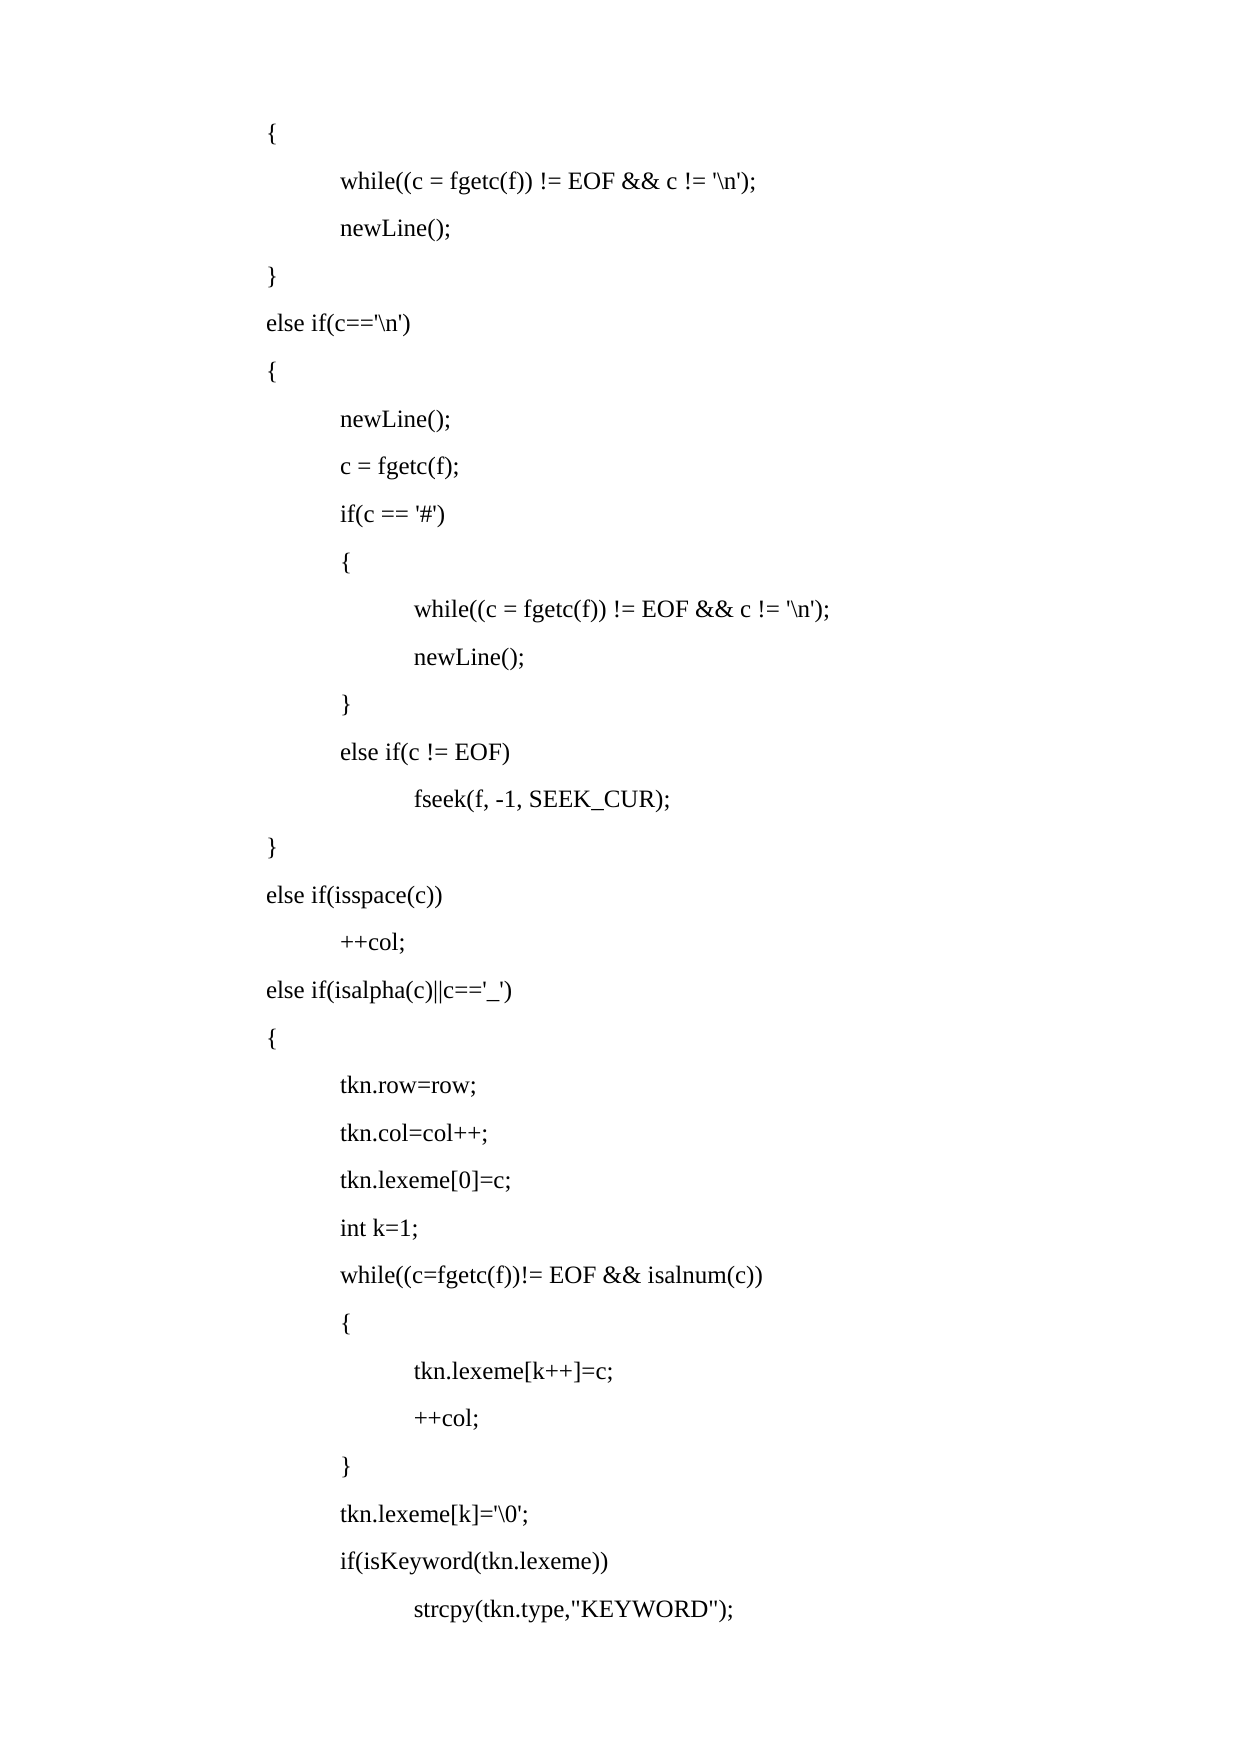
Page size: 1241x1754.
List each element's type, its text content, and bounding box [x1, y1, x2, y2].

text if(isKeyword(tkn.lexeme)) [118, 1546, 1122, 1575]
text c = fgetc(f); [118, 451, 1122, 480]
text fseek(f, -1, SEEK_CUR); [118, 784, 1122, 813]
text { [118, 356, 1122, 385]
text tkn.col=col++; [118, 1118, 1122, 1147]
text else if(c != EOF) [118, 737, 1122, 766]
text else if(isalpha(c)||c=='_') [118, 975, 1122, 1004]
text while((c = fgetc(f)) != EOF && c != '\n'); [118, 166, 1122, 194]
text } [118, 689, 1122, 718]
text newLine(); [118, 404, 1122, 432]
text } [118, 832, 1122, 861]
text newLine(); [118, 642, 1122, 671]
text } [118, 261, 1122, 290]
text } [118, 1451, 1122, 1480]
text ++col; [118, 927, 1122, 956]
text tkn.row=row; [118, 1070, 1122, 1099]
text { [118, 1308, 1122, 1337]
text ++col; [118, 1403, 1122, 1432]
text else if(c=='\n') [118, 308, 1122, 337]
text tkn.lexeme[0]=c; [118, 1165, 1122, 1194]
text int k=1; [118, 1213, 1122, 1242]
text else if(isspace(c)) [118, 880, 1122, 908]
text { [118, 1023, 1122, 1051]
text while((c = fgetc(f)) != EOF && c != '\n'); [118, 594, 1122, 623]
text { [118, 547, 1122, 575]
text tkn.lexeme[k++]=c; [118, 1356, 1122, 1384]
text strcpy(tkn.type,"KEYWORD"); [118, 1594, 1122, 1623]
text tkn.lexeme[k]='\0'; [118, 1499, 1122, 1527]
text { [118, 118, 1122, 147]
text newLine(); [118, 213, 1122, 242]
text while((c=fgetc(f))!= EOF && isalnum(c)) [118, 1261, 1122, 1289]
text if(c == '#') [118, 499, 1122, 528]
